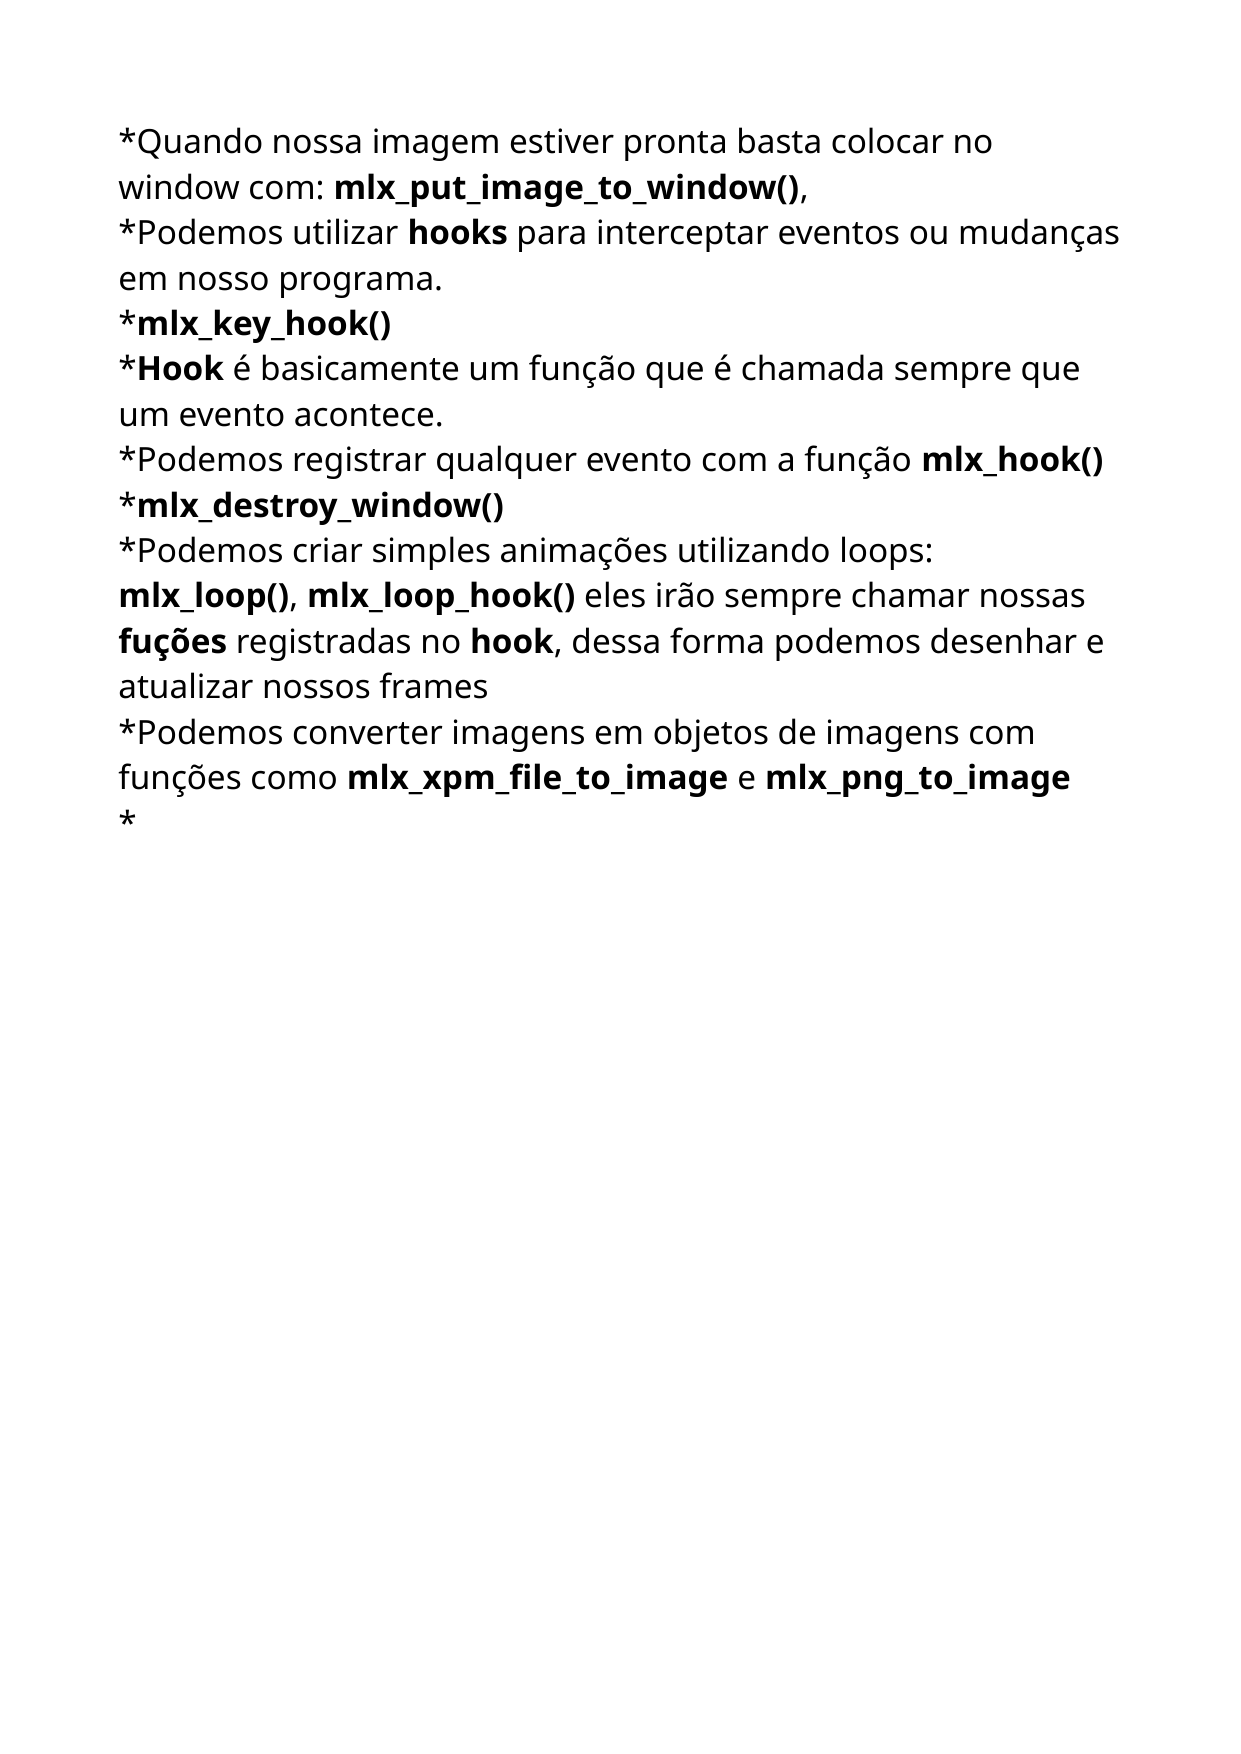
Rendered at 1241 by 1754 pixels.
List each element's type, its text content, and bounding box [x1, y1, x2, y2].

text *Quando nossa imagem estiver pronta basta colocar no window com: mlx_put_image_to_window(), [118, 118, 1122, 209]
text *Hook é basicamente um função que é chamada sempre que um evento acontece. [118, 345, 1122, 436]
text mlx_loop(), mlx_loop_hook() eles irão sempre chamar nossas fuções registradas no hook, dessa forma podemos desenhar e atualizar nossos frames [118, 572, 1122, 708]
text *Podemos criar simples animações utilizando loops: [118, 527, 1122, 572]
text *mlx_key_hook() [118, 300, 1122, 345]
text *mlx_destroy_window() [118, 481, 1122, 527]
text *Podemos utilizar hooks para interceptar eventos ou mudanças em nosso programa. [118, 209, 1122, 300]
text * [118, 799, 1122, 845]
text *Podemos converter imagens em objetos de imagens com funções como mlx_xpm_file_to_image e mlx_png_to_image [118, 708, 1122, 799]
text *Podemos registrar qualquer evento com a função mlx_hook() [118, 436, 1122, 481]
